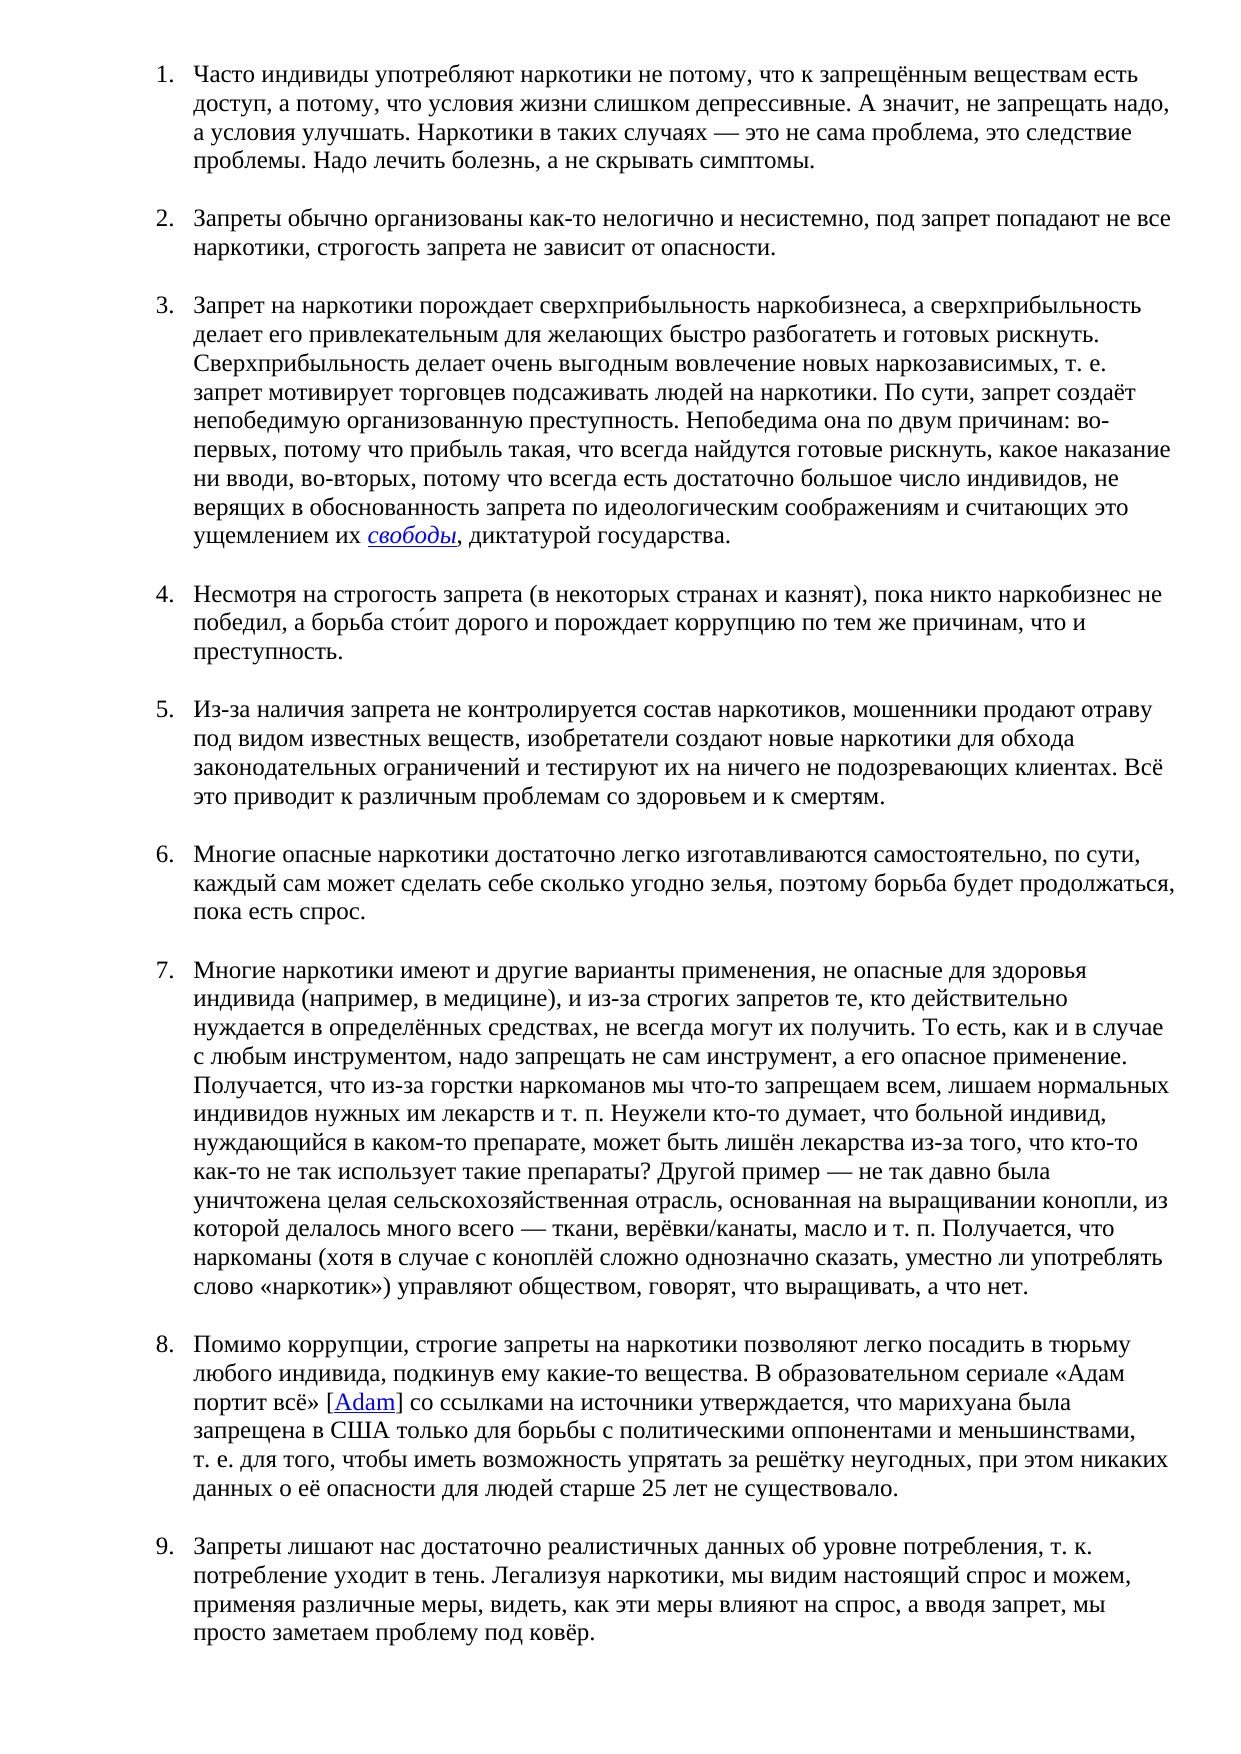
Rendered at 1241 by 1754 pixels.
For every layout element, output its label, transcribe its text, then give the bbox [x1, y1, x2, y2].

list Запрет на наркотики порождает сверхприбыльность наркобизнеса, а сверхприбыльность делает его привлекательным для желающих быстро разбогатеть и готовых рискнуть. Сверхприбыльность делает очень выгодным вовлечение новых наркозависимых, т. е. запрет мотивирует торговцев подсаживать людей на наркотики. По сути, запрет создаёт непобедимую организованную преступность. Непобедима она по двум причинам: во-первых, потому что прибыль такая, что всегда найдутся готовые рискнуть, какое наказание ни вводи, во-вторых, потому что всегда есть достаточно большое число индивидов, не верящих в обоснованность запрета по идеологическим соображениям и считающих это ущемлением их свободы, диктатурой государства. [156, 291, 1181, 549]
list Часто индивиды употребляют наркотики не потому, что к запрещённым веществам есть доступ, а потому, что условия жизни слишком депрессивные. А значит, не запрещать надо, а условия улучшать. Наркотики в таких случаях — это не сама проблема, это следствие проблемы. Надо лечить болезнь, а не скрывать симптомы. [156, 59, 1181, 174]
list Из-за наличия запрета не контролируется состав наркотиков, мошенники продают отраву под видом известных веществ, изобретатели создают новые наркотики для обхода законодательных ограничений и тестируют их на ничего не подозревающих клиентах. Всё это приводит к различным проблемам со здоровьем и к смертям. [156, 694, 1181, 809]
list Запреты лишают нас достаточно реалистичных данных об уровне потребления, т. к. потребление уходит в тень. Легализуя наркотики, мы видим настоящий спрос и можем, применяя различные меры, видеть, как эти меры влияют на спрос, а вводя запрет, мы просто заметаем проблему под ковёр. [156, 1531, 1181, 1646]
list Запреты обычно организованы как-то нелогично и несистемно, под запрет попадают не все наркотики, строгость запрета не зависит от опасности. [156, 203, 1181, 261]
list Многие наркотики имеют и другие варианты применения, не опасные для здоровья индивида (например, в медицине), и из-за строгих запретов те, кто действительно нуждается в определённых средствах, не всегда могут их получить. То есть, как и в случае с любым инструментом, надо запрещать не сам инструмент, а его опасное применение. Получается, что из-за горстки наркоманов мы что-то запрещаем всем, лишаем нормальных индивидов нужных им лекарств и т. п. Неужели кто-то думает, что больной индивид, нуждающийся в каком-то препарате, может быть лишён лекарства из-за того, что кто-то как-то не так использует такие препараты? Другой пример — не так давно была уничтожена целая сельскохозяйственная отрасль, основанная на выращивании конопли, из которой делалось много всего — ткани, верёвки/канаты, масло и т. п. Получается, что наркоманы (хотя в случае с коноплёй сложно однозначно сказать, уместно ли употреблять слово «наркотик») управляют обществом, говорят, что выращивать, а что нет. [156, 955, 1181, 1300]
list Помимо коррупции, строгие запреты на наркотики позволяют легко посадить в тюрьму любого индивида, подкинув ему какие-то вещества. В образовательном сериале «Адам портит всё» [Adam] со ссылками на источники утверждается, что марихуана была запрещена в США только для борьбы с политическими оппонентами и меньшинствами, т. е. для того, чтобы иметь возможность упрятать за решётку неугодных, при этом никаких данных о её опасности для людей старше 25 лет не существовало. [156, 1329, 1181, 1502]
list Многие опасные наркотики достаточно легко изготавливаются самостоятельно, по сути, каждый сам может сделать себе сколько угодно зелья, поэтому борьба будет продолжаться, пока есть спрос. [156, 839, 1181, 925]
list Несмотря на строгость запрета (в некоторых странах и казнят), пока никто наркобизнес не победил, а борьба сто́ит дорого и порождает коррупцию по тем же причинам, что и преступность. [156, 579, 1181, 665]
